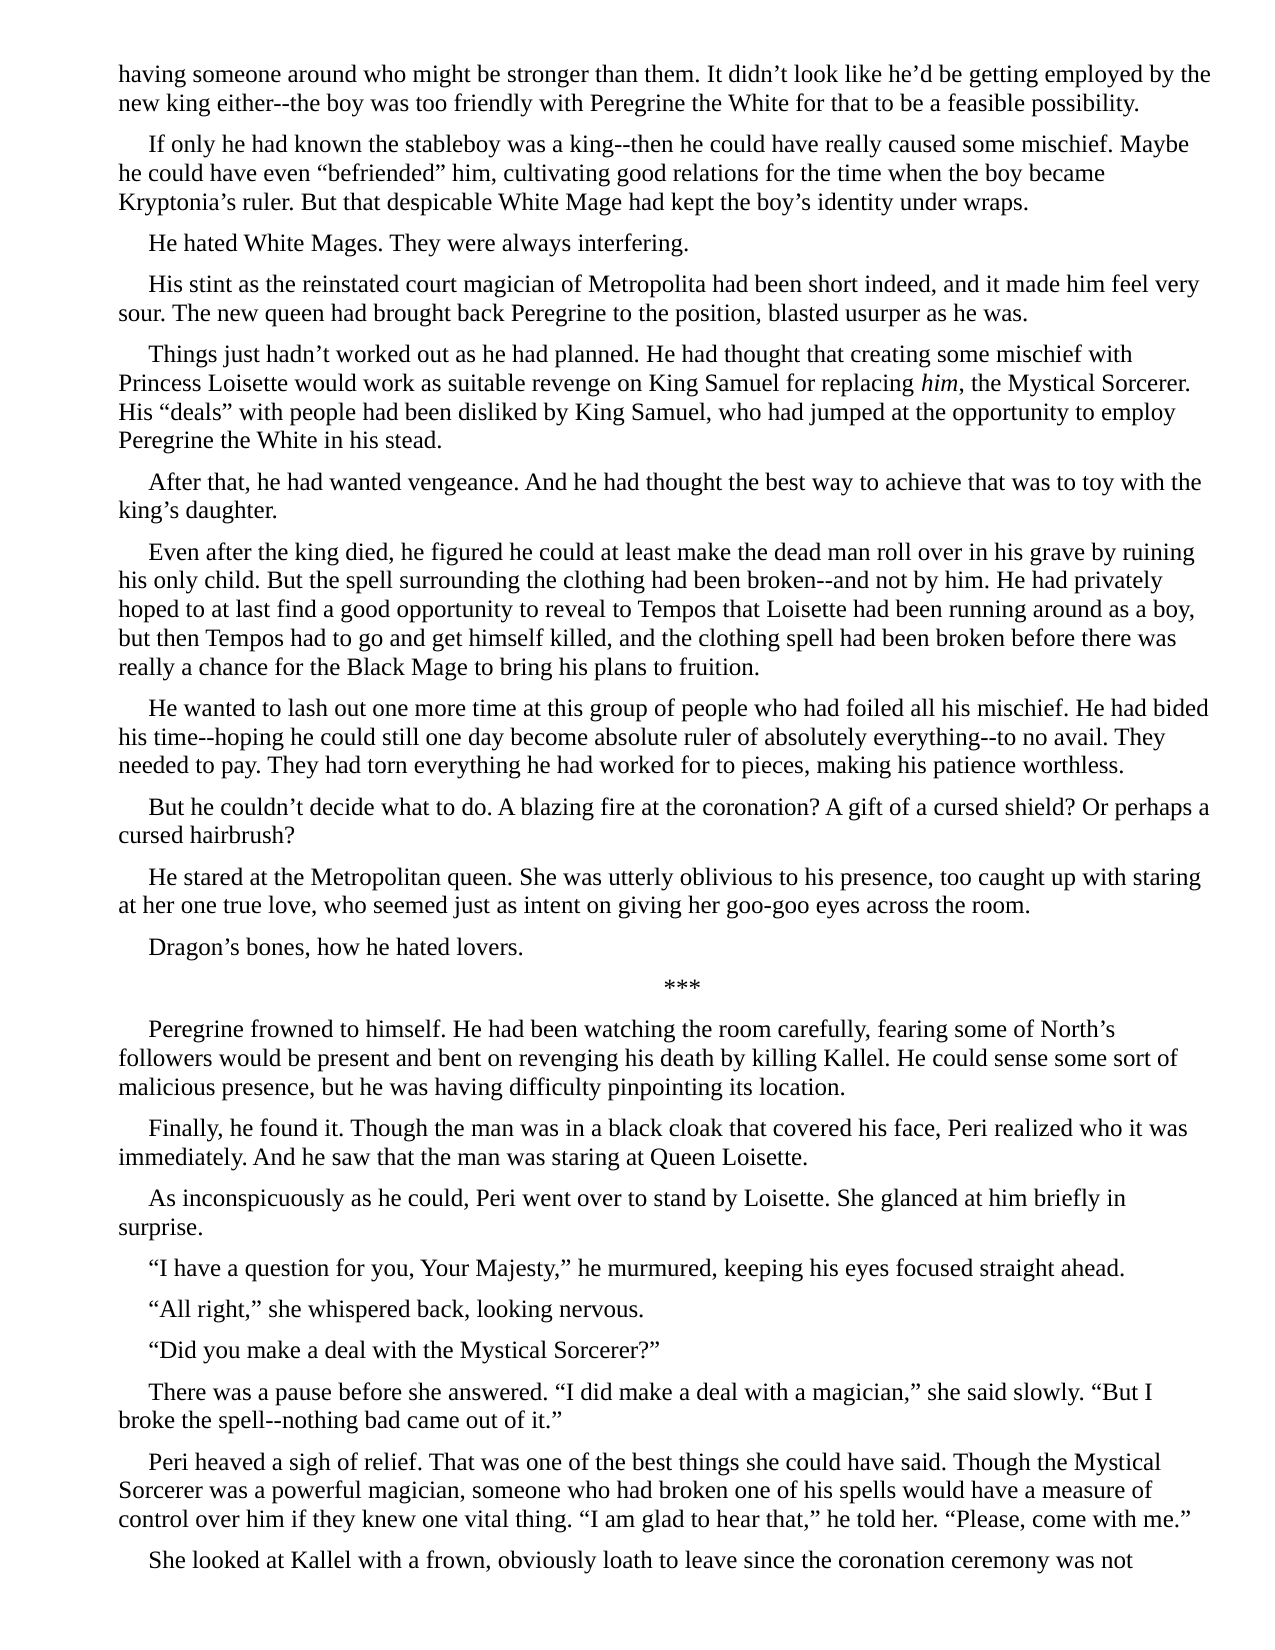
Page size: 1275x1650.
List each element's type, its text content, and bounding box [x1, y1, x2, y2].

text having someone around who might be stronger than them. It didn’t look like he’d be getting employed by the new king either--the boy was too friendly with Peregrine the White for that to be a feasible possibility. [118, 59, 1216, 117]
text Things just hadn’t worked out as he had planned. He had thought that creating some mischief with Princess Loisette would work as suitable revenge on King Samuel for replacing him, the Mystical Sorcerer. His “deals” with people had been disliked by King Samuel, who had jumped at the opportunity to employ Peregrine the White in his stead. [118, 339, 1216, 454]
text His stint as the reinstated court magician of Metropolita had been short indeed, and it made him feel very sour. The new queen had brought back Peregrine to the position, blasted usurper as he was. [118, 269, 1216, 327]
text After that, he had wanted vengeance. And he had thought the best way to achieve that was to toy with the king’s daughter. [118, 467, 1216, 524]
text Peregrine frowned to himself. He had been watching the room carefully, fearing some of North’s followers would be present and bent on revenging his death by killing Kallel. He could sense some sort of malicious presence, but he was having difficulty pinpointing its location. [118, 1014, 1216, 1100]
text There was a pause before she answered. “I did make a deal with a magician,” she said slowly. “But I broke the spell--nothing bad came out of it.” [118, 1377, 1216, 1434]
text If only he had known the stableboy was a king--then he could have really caused some mischief. Maybe he could have even “befriended” him, cultivating good relations for the time when the boy became Kryptonia’s ruler. But that despicable White Mage had kept the boy’s identity under wraps. [118, 129, 1216, 215]
text Peri heaved a sigh of relief. That was one of the best things she could have said. Though the Mystical Sorcerer was a powerful magician, someone who had broken one of his spells would have a measure of control over him if they knew one vital thing. “I am glad to hear that,” he told her. “Please, come with me.” [118, 1447, 1216, 1533]
text “All right,” she whispered back, looking nervous. [118, 1294, 1216, 1323]
text “I have a question for you, Your Majesty,” he murmured, keeping his eyes focused straight ahead. [118, 1253, 1216, 1282]
text She looked at Kallel with a frown, obviously loath to leave since the coronation ceremony was not [118, 1545, 1216, 1574]
text “Did you make a deal with the Mystical Sorcerer?” [118, 1335, 1216, 1364]
text But he couldn’t decide what to do. A blazing fire at the coronation? A gift of a cursed shield? Or perhaps a cursed hairbrush? [118, 792, 1216, 849]
text Finally, he found it. Though the man was in a black cloak that covered his face, Peri realized who it was immediately. And he saw that the man was staring at Queen Loisette. [118, 1113, 1216, 1170]
text As inconspicuously as he could, Peri went over to stand by Loisette. She glanced at him briefly in surprise. [118, 1183, 1216, 1240]
text Even after the king died, he figured he could at least make the dead man roll over in his grave by ruining his only child. But the spell surrounding the clothing had been broken--and not by him. He had privately hoped to at last find a good opportunity to reveal to Tempos that Loisette had been running around as a boy, but then Tempos had to go and get himself killed, and the clothing spell had been broken before there was really a chance for the Black Mage to bring his plans to fruition. [118, 537, 1216, 680]
text He stared at the Metropolitan queen. She was utterly oblivious to his presence, too caught up with staring at her one true love, who seemed just as intent on giving her goo-goo eyes across the room. [118, 862, 1216, 919]
text He wanted to lash out one more time at this group of people who had foiled all his mischief. He had bided his time--hoping he could still one day become absolute ruler of absolutely everything--to no avail. They needed to pay. They had torn everything he had worked for to pieces, making his patience worthless. [118, 693, 1216, 779]
text *** [118, 973, 1216, 1002]
text Dragon’s bones, how he hated lovers. [118, 932, 1216, 960]
text He hated White Mages. They were always interfering. [118, 228, 1216, 257]
